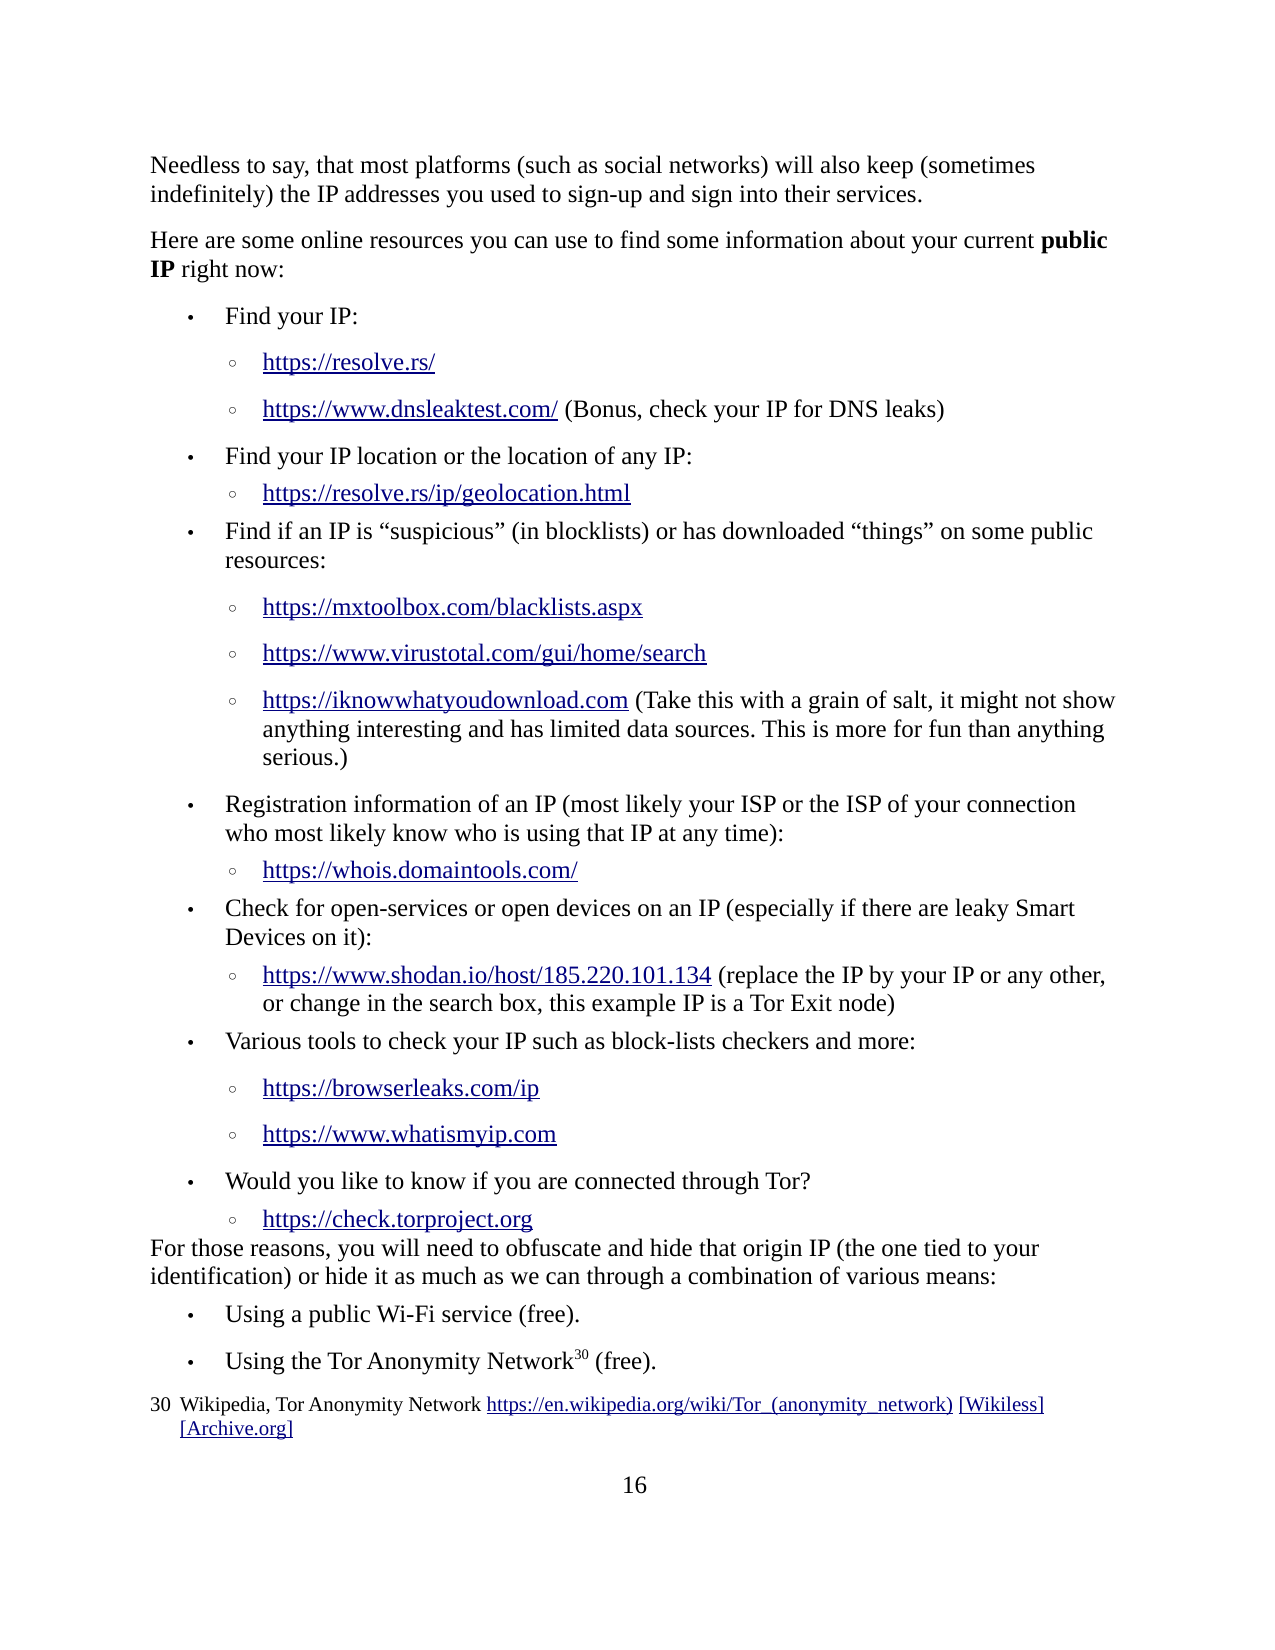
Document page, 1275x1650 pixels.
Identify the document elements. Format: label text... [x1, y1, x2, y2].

list https://www.whatismyip.com [225, 1119, 1125, 1148]
list https://www.dnsleaktest.com/ (Bonus, check your IP for DNS leaks) [225, 394, 1125, 423]
list Using the Tor Anonymity Network (free). [187, 1346, 1125, 1374]
list Check for open-services or open devices on an IP (especially if there are leaky Smart Devices on it): [187, 893, 1125, 951]
list Various tools to check your IP such as block-lists checkers and more: [187, 1026, 1125, 1055]
list https://mxtoolbox.com/blacklists.aspx [225, 592, 1125, 620]
list Registration information of an IP (most likely your ISP or the ISP of your connection who most likely know who is using that IP at any time): [187, 789, 1125, 847]
list Find if an IP is “suspicious” (in blocklists) or has downloaded “things” on some public resources: [187, 516, 1125, 574]
list Would you like to know if you are connected through Tor? [187, 1166, 1125, 1195]
text Here are some online resources you can use to find some information about your current public IP right now: [150, 225, 1125, 283]
list https://browserleaks.com/ip [225, 1073, 1125, 1102]
list https://www.shodan.io/host/185.220.101.134 (replace the IP by your IP or any other, or change in the search box, this example IP is a Tor Exit node) [225, 960, 1125, 1017]
text Needless to say, that most platforms (such as social networks) will also keep (sometimes indefinitely) the IP addresses you used to sign-up and sign into their services. [150, 150, 1125, 207]
text For those reasons, you will need to obfuscate and hide that origin IP (the one tied to your identification) or hide it as much as we can through a combination of various means: [150, 1233, 1125, 1290]
list Wikipedia, Tor Anonymity Network https://en.wikipedia.org/wiki/Tor_(anonymity_network) [Wikiless] [Archive.org] [150, 1392, 1125, 1440]
list https://www.virustotal.com/gui/home/search [225, 638, 1125, 667]
list https://iknowwhatyoudownload.com (Take this with a grain of salt, it might not show anything interesting and has limited data sources. This is more for fun than anything serious.) [225, 685, 1125, 771]
list Find your IP location or the location of any IP: [187, 441, 1125, 469]
list https://check.torproject.org [225, 1204, 1125, 1233]
list https://resolve.rs/ip/geolocation.html [225, 478, 1125, 507]
list https://resolve.rs/ [225, 347, 1125, 376]
list https://whois.domaintools.com/ [225, 856, 1125, 884]
list Find your IP: [187, 301, 1125, 329]
list Using a public Wi-Fi service (free). [187, 1299, 1125, 1328]
